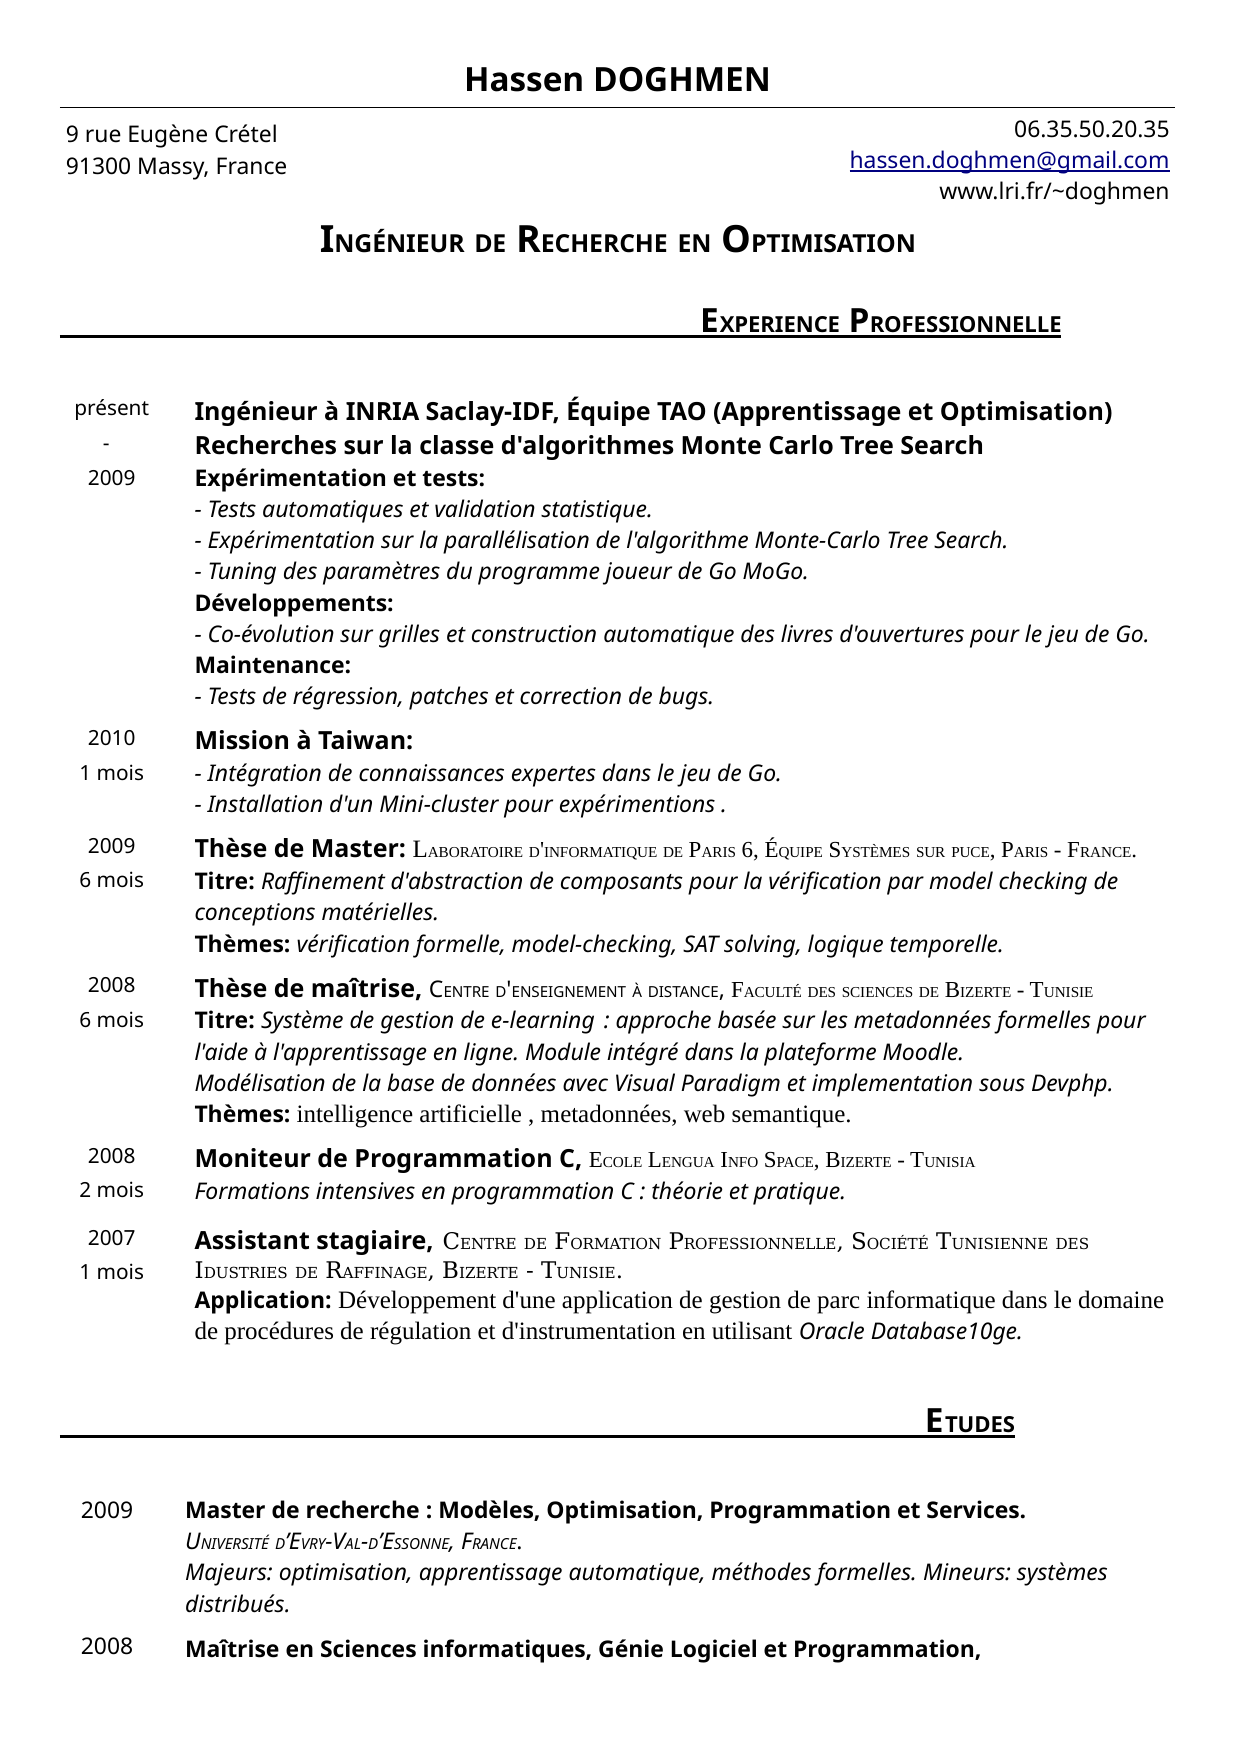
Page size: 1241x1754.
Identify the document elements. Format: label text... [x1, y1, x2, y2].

table_cell Thèse de maîtrise, Centre d'enseignement à distance, Faculté des sciences de Bizerte - Tunisie Titre: Système de gestion de e-learning : approche basée sur les metadonnées formelles pour l'aide à l'apprentissage en ligne. Module intégré dans la plateforme Moodle. Modélisation de la base de données avec Visual Paradigm et implementation sous Devphp. Thèmes: intelligence artificielle , metadonnées, web semantique. [189, 965, 1176, 1135]
text Etudes [60, 1397, 1150, 1443]
text Ingénieur de Recherche en Optimisation [60, 212, 1175, 263]
table_cell Assistant stagiaire, Centre de Formation Professionnelle, Société Tunisienne des Idustries de Raffinage, Bizerte - Tunisie. Application: Développement d'une application de gestion de parc informatique dans le domaine de procédures de régulation et d'instrumentation en utilisant Oracle Database10ge. [189, 1217, 1176, 1352]
table_header 2009 [60, 1488, 179, 1624]
table_cell 2009 6 mois [60, 825, 189, 964]
table_cell Thèse de Master: Laboratoire d'informatique de Paris 6, Équipe Systèmes sur puce, Paris - France. Titre: Raffinement d'abstraction de composants pour la vérification par model checking de conceptions matérielles. Thèmes: vérification formelle, model-checking, SAT solving, logique temporelle. [189, 825, 1176, 964]
table_header présent - 2009 [60, 388, 189, 717]
table_cell 9 rue Eugène Crétel 91300 Massy, France [60, 108, 617, 212]
table_cell 2010 1 mois [60, 717, 189, 825]
table_cell Moniteur de Programmation C, Ecole Lengua Info Space, Bizerte - Tunisia Formations intensives en programmation C : théorie et pratique. [189, 1135, 1176, 1217]
table_cell 2008 [60, 1625, 179, 1673]
text Experience Professionnelle [60, 297, 1150, 342]
table_header Ingénieur à INRIA Saclay-IDF, Équipe TAO (Apprentissage et Optimisation) Recherches sur la classe d'algorithmes Monte Carlo Tree Search Expérimentation et tests: - Tests automatiques et validation statistique. - Expérimentation sur la parallélisation de l'algorithme Monte-Carlo Tree Search. - Tuning des paramètres du programme joueur de Go MoGo. Développements: - Co-évolution sur grilles et construction automatique des livres d'ouvertures pour le jeu de Go. Maintenance: - Tests de régression, patches et correction de bugs. [189, 388, 1176, 717]
table_header Hassen DOGHMEN [60, 50, 1175, 107]
table_cell Mission à Taiwan: - Intégration de connaissances expertes dans le jeu de Go. - Installation d'un Mini-cluster pour expérimentions . [189, 717, 1176, 825]
table_cell Maîtrise en Sciences informatiques, Génie Logiciel et Programmation, [179, 1625, 1175, 1673]
table_cell 2008 2 mois [60, 1135, 189, 1217]
table_cell 2007 1 mois [60, 1217, 189, 1352]
table_cell 2008 6 mois [60, 965, 189, 1135]
table_header Master de recherche : Modèles, Optimisation, Programmation et Services. Université d’Evry-Val-d’Essonne, France. Majeurs: optimisation, apprentissage automatique, méthodes formelles. Mineurs: systèmes distribués. [179, 1488, 1175, 1624]
table_cell 06.35.50.20.35 hassen.doghmen@gmail.com www.lri.fr/~doghmen [618, 108, 1175, 212]
